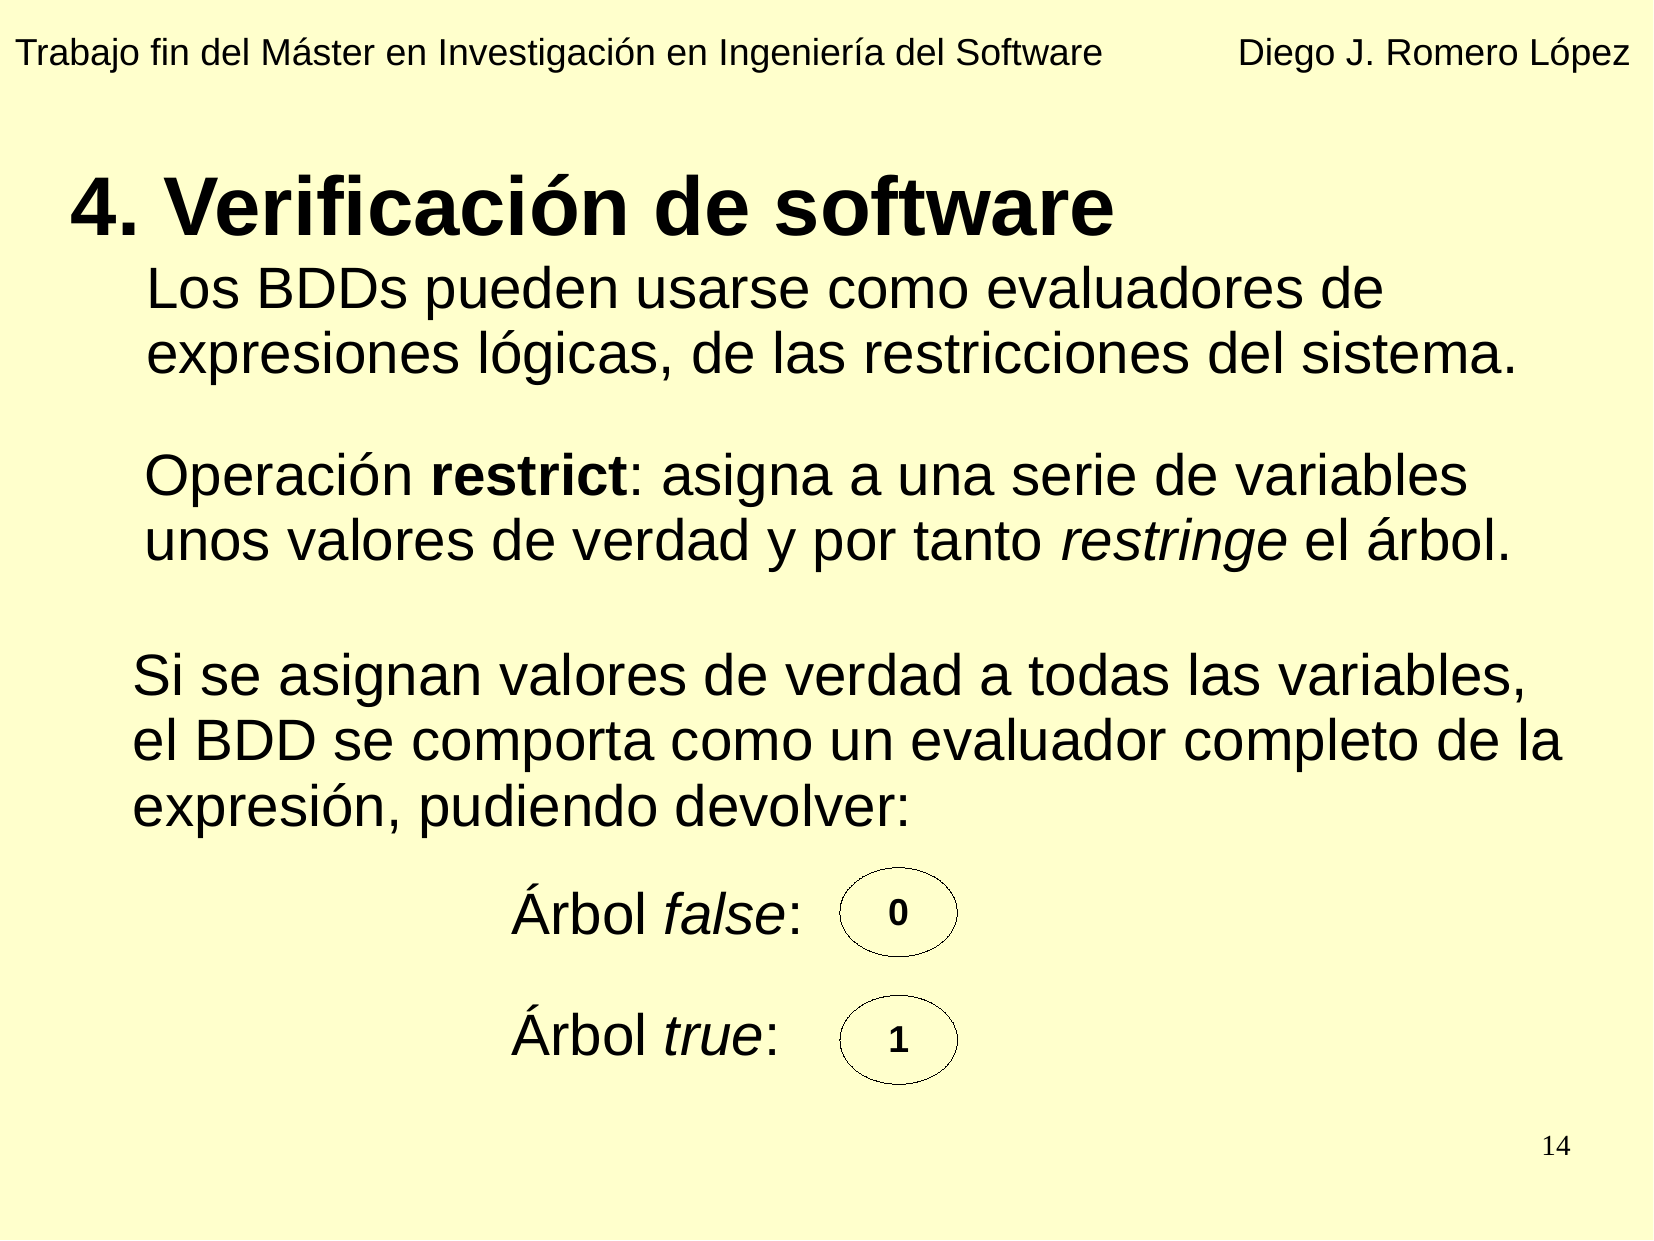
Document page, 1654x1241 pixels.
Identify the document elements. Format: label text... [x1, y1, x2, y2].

text_box Si se asignan valores de verdad a todas las variables, el BDD se comporta como un evaluador completo de la expresión, pudiendo devolver: [82, 635, 1582, 829]
text_box 1 [840, 995, 958, 1085]
text_box 0 [840, 867, 958, 957]
text_box Árbol false: [461, 873, 840, 989]
text_box 4. Verificación de software [70, 112, 1394, 208]
text_box Los BDDs pueden usarse como evaluadores de expresiones lógicas, de las restricciones del sistema. [95, 248, 1595, 382]
text_box Operación restrict: asigna a una serie de variables unos valores de verdad y por tanto restringe el árbol. [94, 435, 1594, 569]
text_box Árbol true: [461, 995, 840, 1111]
